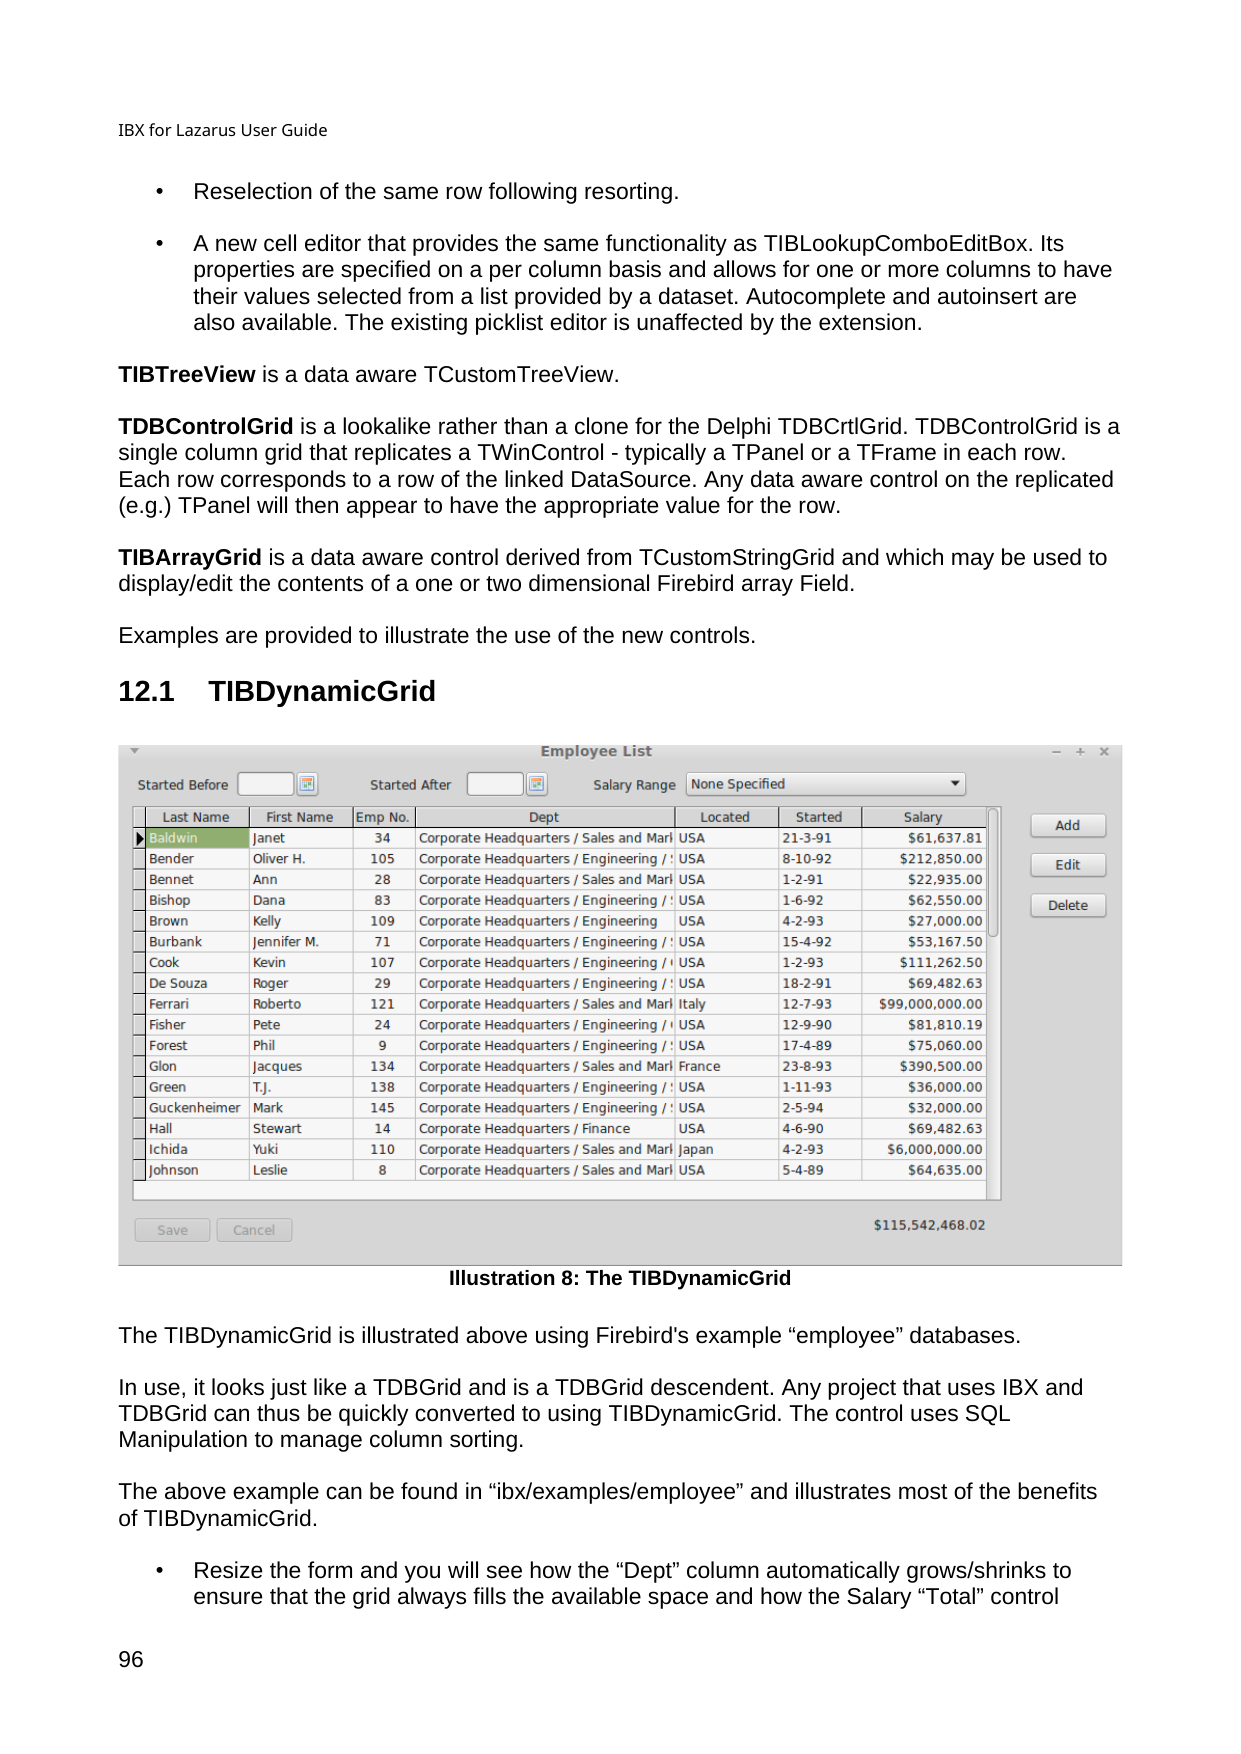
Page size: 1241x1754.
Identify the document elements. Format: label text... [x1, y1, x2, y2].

text Examples are provided to illustrate the use of the new controls. [118, 622, 1122, 648]
text Illustration 8: The TIBDynamicGrid [118, 1266, 1122, 1290]
text TIBArrayGrid is a data aware control derived from TCustomStringGrid and which may be used to display/edit the contents of a one or two dimensional Firebird array Field. [118, 544, 1122, 596]
picture [118, 745, 1123, 1266]
text TIBTreeView is a data aware TCustomTreeView. [118, 361, 1122, 387]
list Reselection of the same row following resorting. [156, 178, 1122, 204]
list Resize the form and you will see how the “Dept” column automatically grows/shrinks to ensure that the grid always fills the available space and how the Salary “Total” control [156, 1557, 1122, 1609]
subtitle TIBDynamicGrid [118, 674, 1122, 707]
text [118, 733, 1122, 745]
text TDBControlGrid is a lookalike rather than a clone for the Delphi TDBCrtlGrid. TDBControlGrid is a single column grid that replicates a TWinControl - typically a TPanel or a TFrame in each row. Each row corresponds to a row of the linked DataSource. Any data aware control on the replicated (e.g.) TPanel will then appear to have the appropriate value for the row. [118, 413, 1122, 518]
text In use, it looks just like a TDBGrid and is a TDBGrid descendent. Any project that uses IBX and TDBGrid can thus be quickly converted to using TIBDynamicGrid. The control uses SQL Manipulation to manage column sorting. [118, 1374, 1122, 1453]
text The above example can be found in “ibx/examples/employee” and illustrates most of the benefits of TIBDynamicGrid. [118, 1478, 1122, 1531]
list A new cell editor that provides the same functionality as TIBLookupComboEditBox. Its properties are specified on a per column basis and allows for one or more columns to have their values selected from a list provided by a dataset. Autocomplete and autoinsert are also available. The existing picklist editor is unaffected by the extension. [156, 230, 1122, 335]
text The TIBDynamicGrid is illustrated above using Firebird's example “employee” databases. [118, 1290, 1122, 1348]
